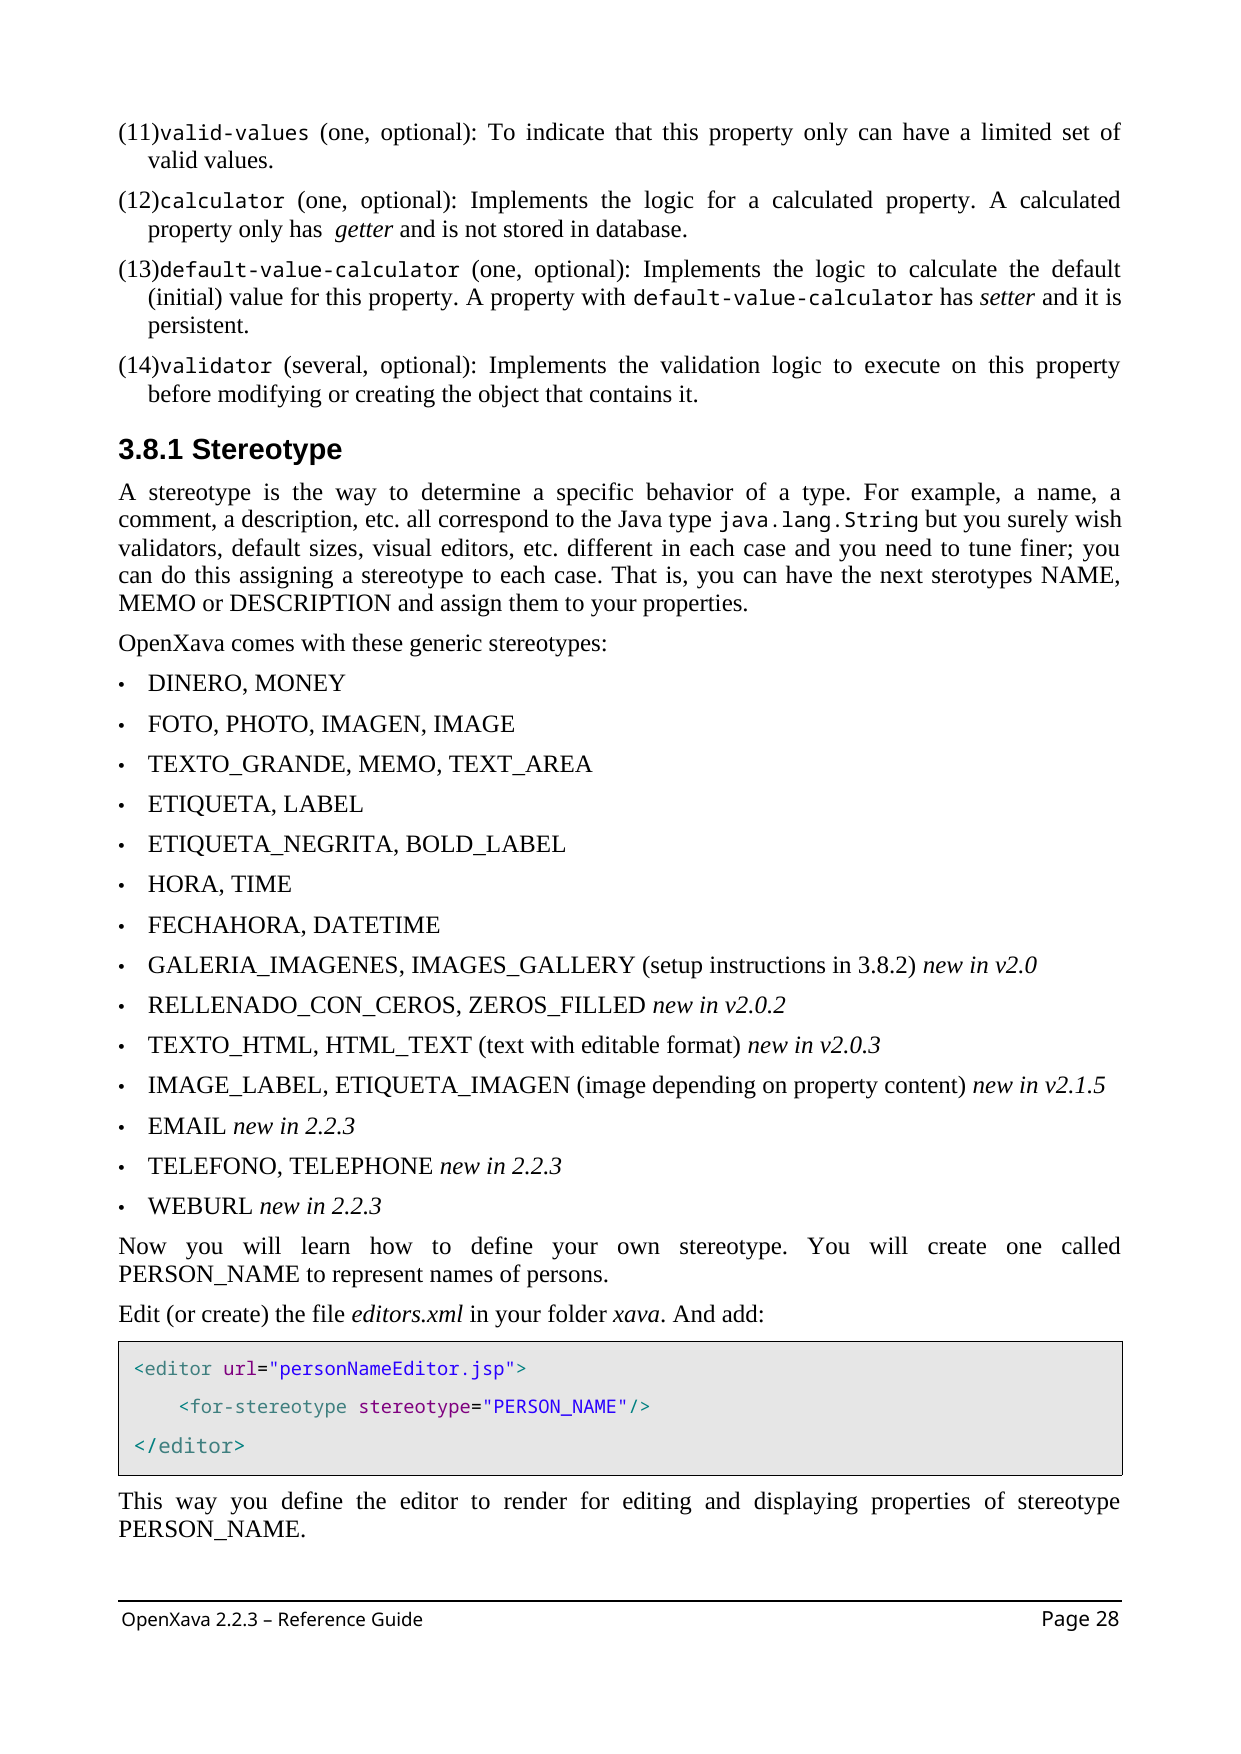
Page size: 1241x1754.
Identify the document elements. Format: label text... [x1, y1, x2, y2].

subtitle Stereotype [118, 433, 1122, 465]
text </editor> [119, 1417, 1122, 1475]
list GALERIA_IMAGENES, IMAGES_GALLERY (setup instructions in 3.8.2) new in v2.0 [118, 951, 1122, 979]
list TEXTO_GRANDE, MEMO, TEXT_AREA [118, 750, 1122, 778]
text OpenXava comes with these generic stereotypes: [118, 629, 1122, 657]
list ETIQUETA_NEGRITA, BOLD_LABEL [118, 830, 1122, 858]
list FOTO, PHOTO, IMAGEN, IMAGE [118, 710, 1122, 737]
list valid-values (one, optional): To indicate that this property only can have a limited set of valid values. [118, 118, 1122, 174]
list HORA, TIME [118, 871, 1122, 898]
text <for-stereotype stereotype="PERSON_NAME"/> [119, 1379, 1122, 1417]
list ETIQUETA, LABEL [118, 790, 1122, 818]
list calculator (one, optional): Implements the logic for a calculated property. A calculated property only has getter and is not stored in database. [118, 187, 1122, 242]
list default-value-calculator (one, optional): Implements the logic to calculate the default (initial) value for this property. A property with default-value-calculator has setter and it is persistent. [118, 255, 1122, 339]
list IMAGE_LABEL, ETIQUETA_IMAGEN (image depending on property content) new in v2.1.5 [118, 1072, 1122, 1099]
list WEBURL new in 2.2.3 [118, 1192, 1122, 1220]
text Now you will learn how to define your own stereotype. You will create one called PERSON_NAME to represent names of persons. [118, 1232, 1122, 1288]
text Edit (or create) the file editors.xml in your folder xava. And add: [118, 1300, 1122, 1328]
list TELEFONO, TELEPHONE new in 2.2.3 [118, 1152, 1122, 1180]
list DINERO, MONEY [118, 669, 1122, 697]
list validator (several, optional): Implements the validation logic to execute on this property before modifying or creating the object that contains it. [118, 352, 1122, 408]
text This way you define the editor to render for editing and displaying properties of stereotype PERSON_NAME. [118, 1487, 1122, 1543]
text A stereotype is the way to determine a specific behavior of a type. For example, a name, a comment, a description, etc. all correspond to the Java type java.lang.String but you surely wish validators, default sizes, visual editors, etc. different in each case and you need to tune finer; you can do this assigning a stereotype to each case. That is, you can have the next sterotypes NAME, MEMO or DESCRIPTION and assign them to your properties. [118, 478, 1122, 617]
list EMAIL new in 2.2.3 [118, 1112, 1122, 1139]
list FECHAHORA, DATETIME [118, 911, 1122, 938]
list TEXTO_HTML, HTML_TEXT (text with editable format) new in v2.0.3 [118, 1031, 1122, 1059]
text <editor url="personNameEditor.jsp"> [119, 1342, 1122, 1379]
list RELLENADO_CON_CEROS, ZEROS_FILLED new in v2.0.2 [118, 991, 1122, 1019]
